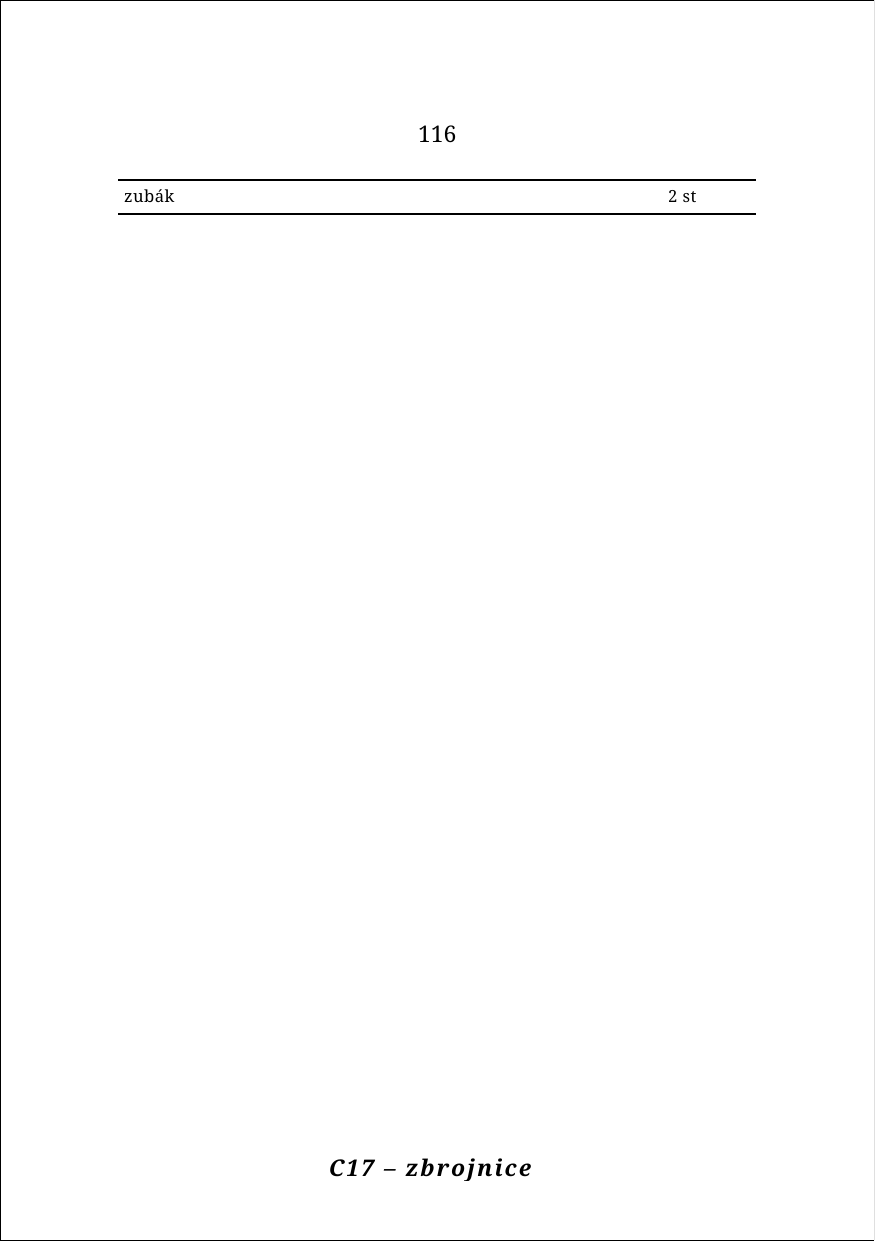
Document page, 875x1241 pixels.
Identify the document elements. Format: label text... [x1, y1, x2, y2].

table_cell 2 st [608, 181, 756, 213]
table_cell zubák [118, 181, 608, 213]
